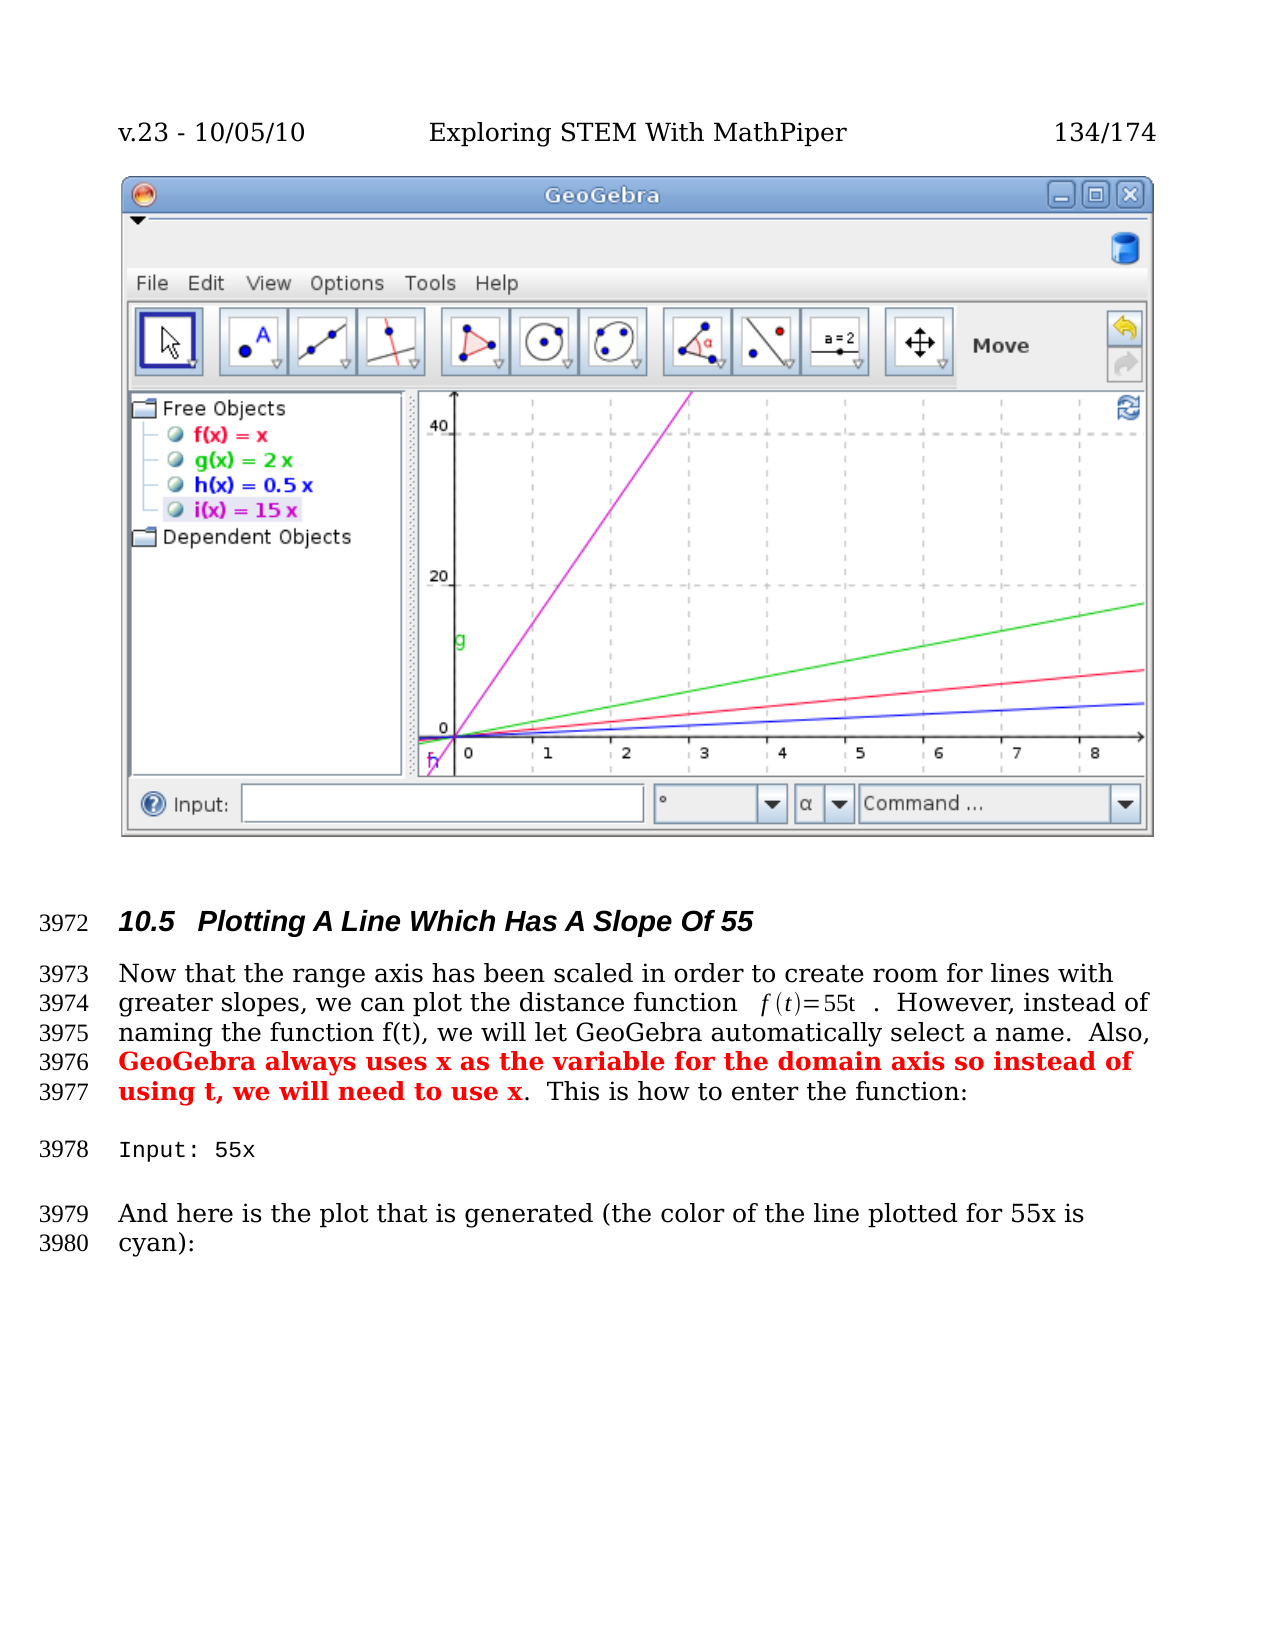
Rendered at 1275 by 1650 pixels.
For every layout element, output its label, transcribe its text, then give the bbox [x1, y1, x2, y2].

subtitle Plotting A Line Which Has A Slope Of 55 [118, 904, 1157, 938]
text Now that the range axis has been scaled in order to create room for lines with greater slopes, we can plot the distance function. However, instead of naming the function f(t), we will let GeoGebra automatically select a name. Also, GeoGebra always uses x as the variable for the domain axis so instead of using t, we will need to use x. This is how to enter the function: [118, 959, 1157, 1106]
text And here is the plot that is generated (the color of the line plotted for 55x is cyan): [118, 1199, 1157, 1257]
text Input: 55x [118, 1138, 1157, 1164]
picture [121, 176, 1154, 837]
